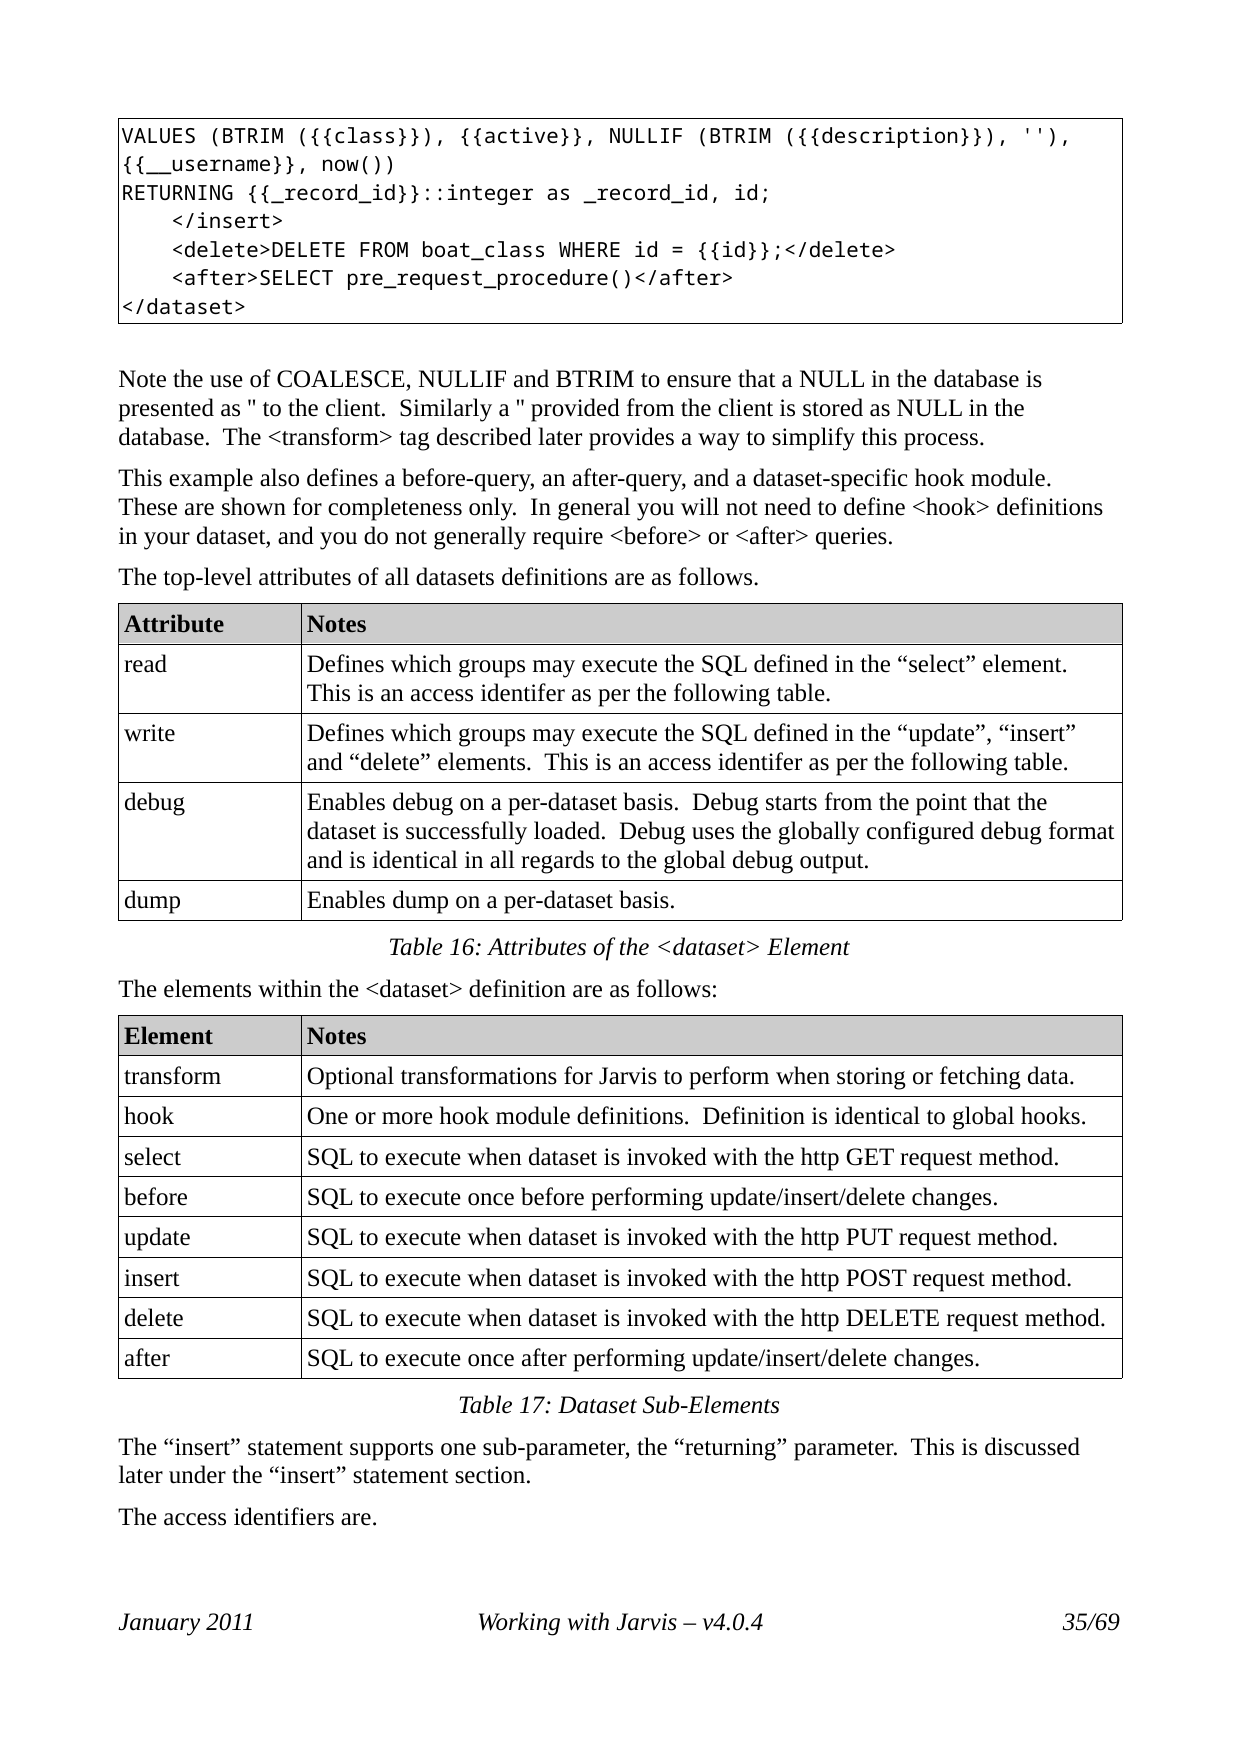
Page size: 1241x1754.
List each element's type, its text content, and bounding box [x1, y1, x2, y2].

table_header Notes [302, 604, 1122, 643]
table_cell debug [119, 783, 301, 879]
table_cell Optional transformations for Jarvis to perform when storing or fetching data. [302, 1056, 1122, 1096]
table_cell SQL to execute when dataset is invoked with the http DELETE request method. [302, 1298, 1122, 1337]
text The access identifiers are. [118, 1502, 1122, 1530]
table_cell before [119, 1177, 301, 1216]
text Note the use of COALESCE, NULLIF and BTRIM to ensure that a NULL in the database is presented as '' to the client. Similarly a '' provided from the client is stored as NULL in the database. The <transform> tag described later provides a way to simplify this process. [118, 364, 1122, 451]
table_cell Defines which groups may execute the SQL defined in the “select” element. This is an access identifer as per the following table. [302, 645, 1122, 713]
text The elements within the <dataset> definition are as follows: [118, 974, 1122, 1002]
text The top-level attributes of all datasets definitions are as follows. [118, 562, 1122, 591]
table_cell write [119, 714, 301, 782]
table_cell read [119, 645, 301, 713]
text The “insert” statement supports one sub-parameter, the “returning” parameter. This is discussed later under the “insert” statement section. [118, 1432, 1122, 1489]
text <after>SELECT pre_request_procedure()</after> [119, 260, 1122, 289]
table_cell delete [119, 1298, 301, 1337]
table_cell transform [119, 1056, 301, 1096]
table_cell SQL to execute when dataset is invoked with the http PUT request method. [302, 1217, 1122, 1257]
table_cell after [119, 1339, 301, 1378]
table_cell dump [119, 881, 301, 920]
table_cell update [119, 1217, 301, 1257]
text Table 16: Attributes of the <dataset> Element [118, 932, 1122, 961]
table_cell SQL to execute once after performing update/insert/delete changes. [302, 1339, 1122, 1378]
table_cell One or more hook module definitions. Definition is identical to global hooks. [302, 1097, 1122, 1136]
text RETURNING {{_record_id}}::integer as _record_id, id; [119, 175, 1122, 203]
table_cell insert [119, 1258, 301, 1297]
table_cell hook [119, 1097, 301, 1136]
text </dataset> [119, 289, 1122, 323]
table_cell Defines which groups may execute the SQL defined in the “update”, “insert” and “delete” elements. This is an access identifer as per the following table. [302, 714, 1122, 782]
text </insert> [119, 203, 1122, 232]
table_cell SQL to execute when dataset is invoked with the http POST request method. [302, 1258, 1122, 1297]
table_cell Enables dump on a per-dataset basis. [302, 881, 1122, 920]
table_cell Enables debug on a per-dataset basis. Debug starts from the point that the dataset is successfully loaded. Debug uses the globally configured debug format and is identical in all regards to the global debug output. [302, 783, 1122, 879]
table_header Notes [302, 1016, 1122, 1055]
text <delete>DELETE FROM boat_class WHERE id = {{id}};</delete> [119, 232, 1122, 260]
text VALUES (BTRIM ({{class}}), {{active}}, NULLIF (BTRIM ({{description}}), ''), {{__username}}, now()) [119, 119, 1122, 175]
table_header Attribute [119, 604, 301, 643]
table_cell SQL to execute once before performing update/insert/delete changes. [302, 1177, 1122, 1216]
text This example also defines a before-query, an after-query, and a dataset-specific hook module. These are shown for completeness only. In general you will not need to define <hook> definitions in your dataset, and you do not generally require <before> or <after> queries. [118, 463, 1122, 549]
table_cell SQL to execute when dataset is invoked with the http GET request method. [302, 1137, 1122, 1176]
table_header Element [119, 1016, 301, 1055]
table_cell select [119, 1137, 301, 1176]
text Table 17: Dataset Sub-Elements [118, 1390, 1122, 1419]
